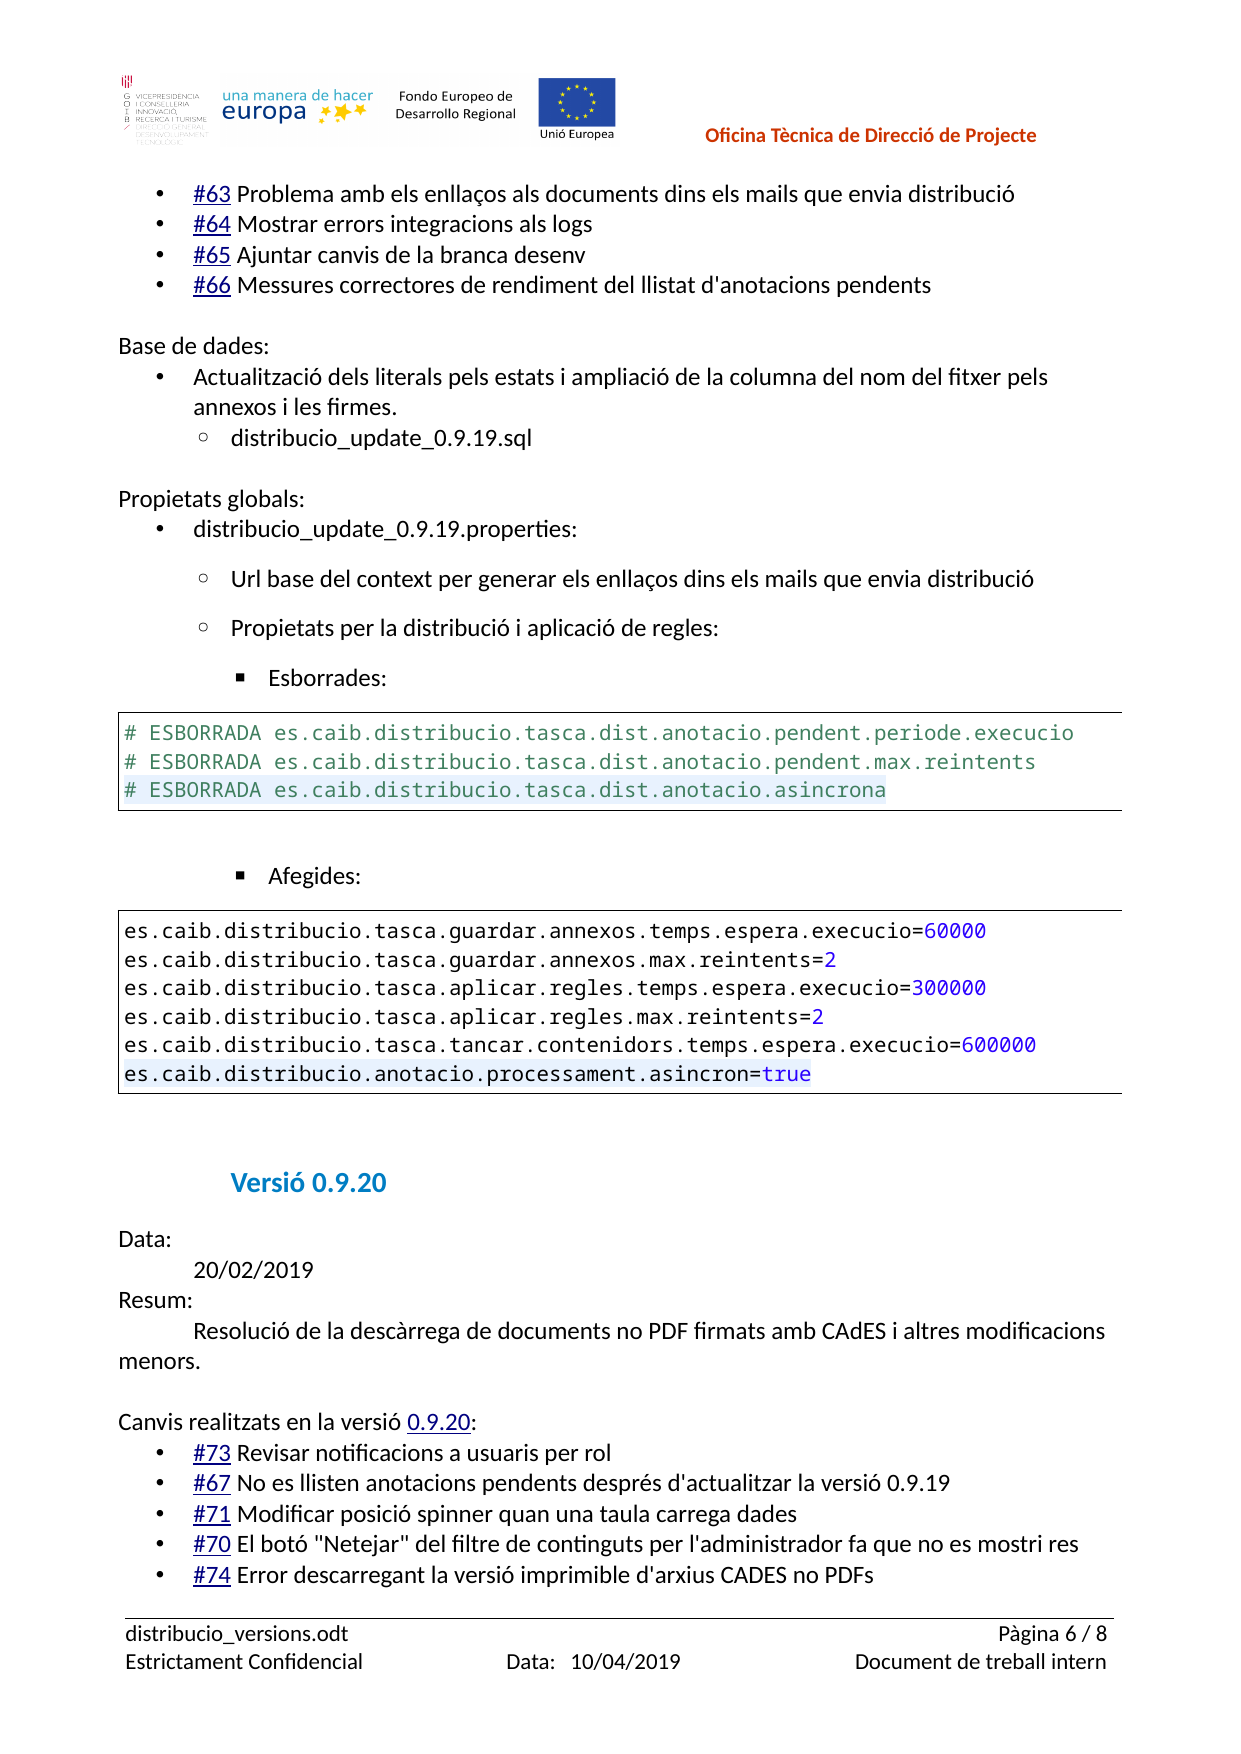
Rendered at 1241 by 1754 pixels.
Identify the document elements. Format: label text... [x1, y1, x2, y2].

text Base de dades: [118, 330, 1122, 361]
list #66 Messures correctores de rendiment del llistat d'anotacions pendents [156, 269, 1122, 300]
list #73 Revisar notificacions a usuaris per rol [156, 1437, 1122, 1468]
list distribucio_update_0.9.19.properties: [156, 513, 1122, 544]
subtitle Versió 0.9.20 [153, 1164, 1122, 1200]
table_header # ESBORRADA es.caib.distribucio.tasca.dist.anotacio.pendent.periode.execucio # ESBORRADA es.caib.distribucio.tasca.dist.anotacio.pendent.max.reintents # ESBORRADA es.caib.distribucio.tasca.dist.anotacio.asincrona [119, 713, 1122, 809]
text Data: [118, 1223, 1122, 1254]
list #70 El botó "Netejar" del filtre de continguts per l'administrador fa que no es mostri res [156, 1529, 1122, 1559]
list #71 Modificar posició spinner quan una taula carrega dades [156, 1498, 1122, 1529]
list Esborrades: [231, 662, 1122, 693]
list Afegides: [231, 860, 1122, 891]
list #67 No es llisten anotacions pendents després d'actualitzar la versió 0.9.19 [156, 1468, 1122, 1498]
text Resum: [118, 1284, 1122, 1315]
list Propietats per la distribució i aplicació de regles: [193, 613, 1122, 643]
text Canvis realitzats en la versió 0.9.20: [118, 1407, 1122, 1437]
list #63 Problema amb els enllaços als documents dins els mails que envia distribució [156, 178, 1122, 208]
list #64 Mostrar errors integracions als logs [156, 208, 1122, 239]
list distribucio_update_0.9.19.sql [193, 422, 1122, 452]
list #65 Ajuntar canvis de la branca desenv [156, 239, 1122, 269]
picture [118, 73, 213, 147]
table_header es.caib.distribucio.tasca.guardar.annexos.temps.espera.execucio=60000 es.caib.distribucio.tasca.guardar.annexos.max.reintents=2 es.caib.distribucio.tasca.aplicar.regles.temps.espera.execucio=300000 es.caib.distribucio.tasca.aplicar.regles.max.reintents=2 es.caib.distribucio.tasca.tancar.contenidors.temps.espera.execucio=600000 es.caib.distribucio.anotacio.processament.asincron=true [119, 911, 1122, 1093]
list #74 Error descarregant la versió imprimible d'arxius CADES no PDFs [156, 1559, 1122, 1590]
text 20/02/2019 [118, 1254, 1122, 1284]
picture [219, 73, 621, 147]
list Actualització dels literals pels estats i ampliació de la columna del nom del fitxer pels annexos i les firmes. [156, 361, 1122, 422]
text Propietats globals: [118, 483, 1122, 513]
list Url base del context per generar els enllaços dins els mails que envia distribució [193, 563, 1122, 593]
text Resolució de la descàrrega de documents no PDF firmats amb CAdES i altres modificacions menors. [118, 1315, 1122, 1376]
